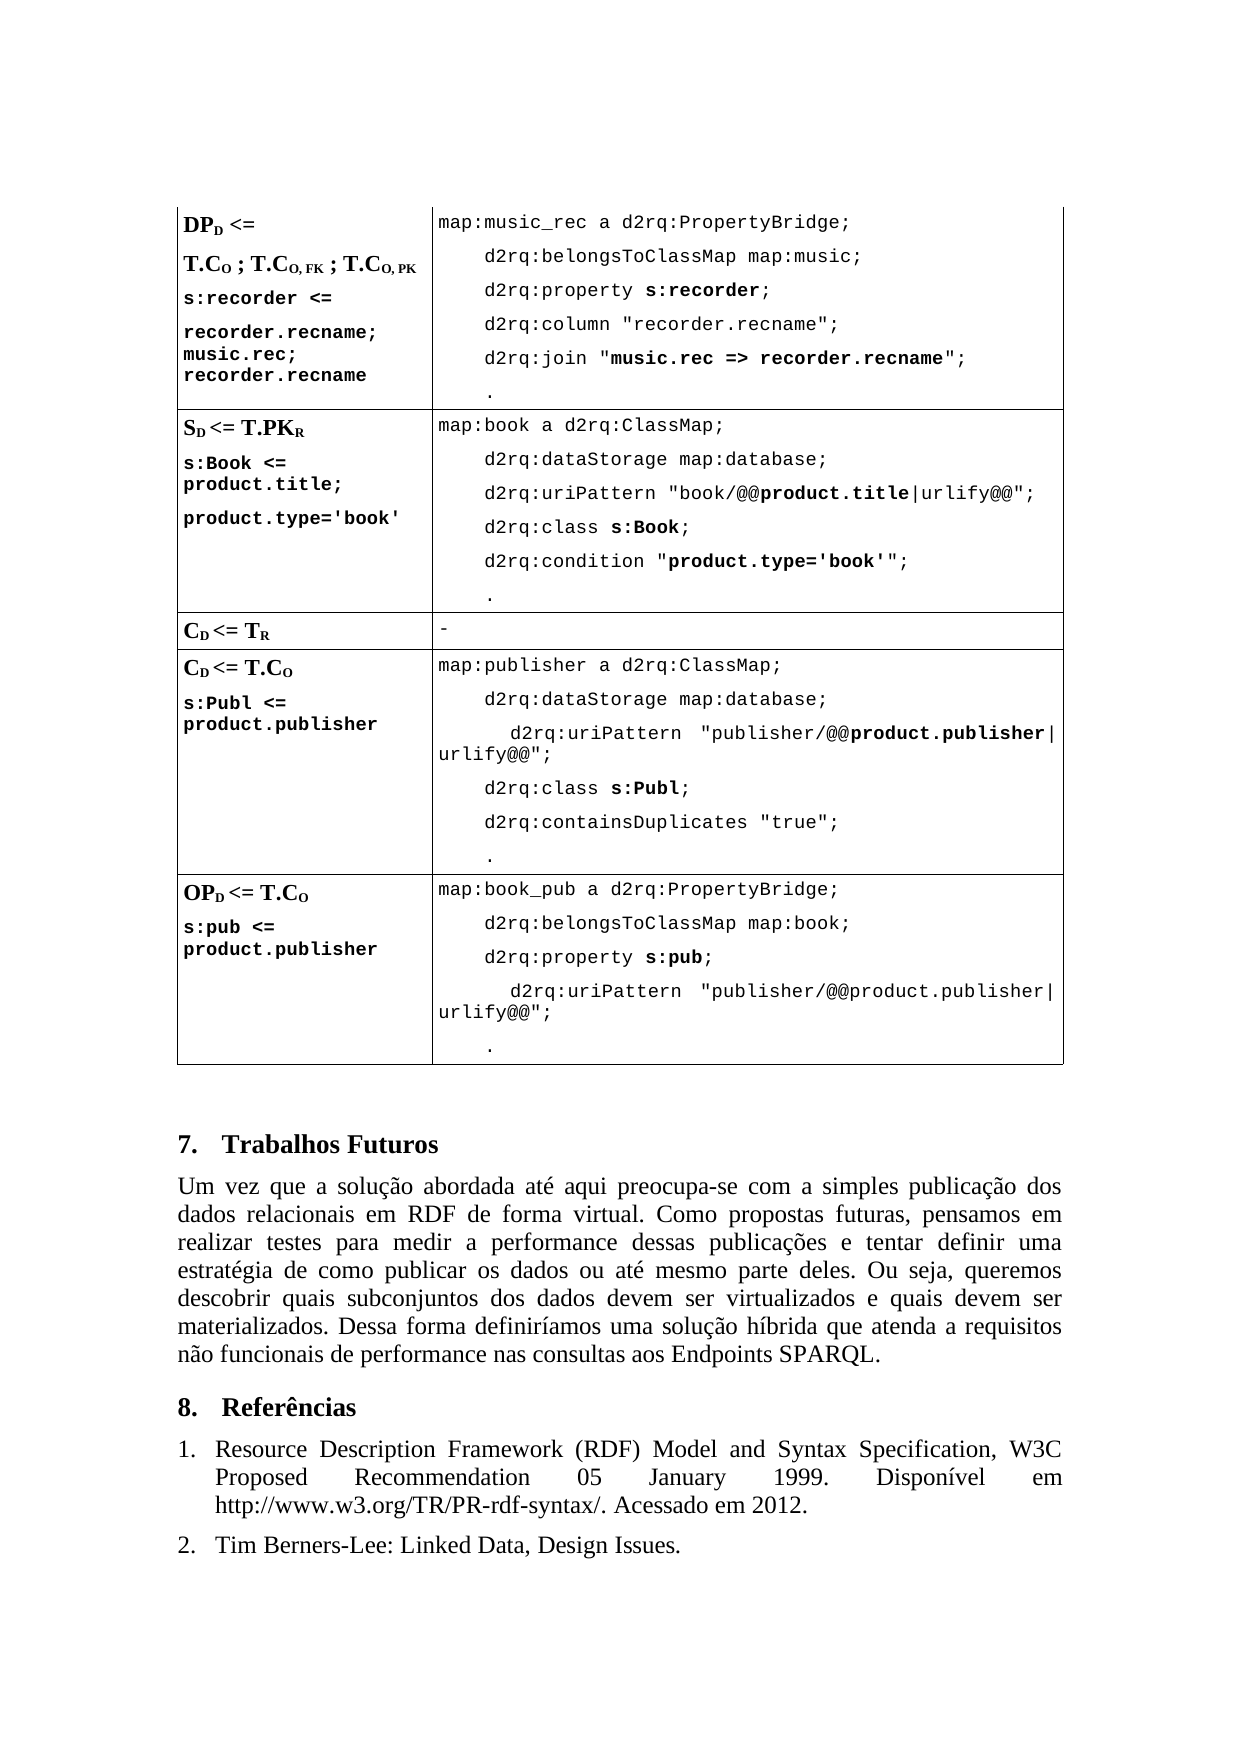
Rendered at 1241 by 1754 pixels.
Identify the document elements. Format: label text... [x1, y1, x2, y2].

title Trabalhos Futuros [177, 1129, 1063, 1159]
title Referências [177, 1392, 1063, 1422]
table_cell DPD <= T.CO ; T.CO, FK ; T.CO, PK s:recorder <= recorder.recname; music.rec; recorder.recname [178, 207, 432, 409]
list Tim Berners-Lee: Linked Data, Design Issues. [177, 1531, 1063, 1559]
table_cell map:music_rec a d2rq:PropertyBridge; d2rq:belongsToClassMap map:music; d2rq:property s:recorder; d2rq:column "recorder.recname"; d2rq:join "music.rec => recorder.recname"; . [433, 207, 1063, 409]
table_cell map:book a d2rq:ClassMap; d2rq:dataStorage map:database; d2rq:uriPattern "book/@@product.title|urlify@@"; d2rq:class s:Book; d2rq:condition "product.type='book'"; . [433, 410, 1063, 612]
table_cell SD <= T.PKR s:Book <= product.title; product.type='book' [178, 410, 432, 612]
list Resource Description Framework (RDF) Model and Syntax Specification, W3C Proposed Recommendation 05 January 1999. Disponível em http://www.w3.org/TR/PR-rdf-syntax/. Acessado em 2012. [177, 1435, 1063, 1519]
table_cell CD <= T.CO s:Publ <= product.publisher [178, 650, 432, 874]
table_cell map:book_pub a d2rq:PropertyBridge; d2rq:belongsToClassMap map:book; d2rq:property s:pub; d2rq:uriPattern "publisher/@@product.publisher|urlify@@"; . [433, 875, 1063, 1064]
table_cell map:publisher a d2rq:ClassMap; d2rq:dataStorage map:database; d2rq:uriPattern "publisher/@@product.publisher|urlify@@"; d2rq:class s:Publ; d2rq:containsDuplicates "true"; . [433, 650, 1063, 874]
table_cell - [433, 613, 1063, 649]
table_cell CD <= TR [178, 613, 432, 649]
text Um vez que a solução abordada até aqui preocupa-se com a simples publicação dos dados relacionais em RDF de forma virtual. Como propostas futuras, pensamos em realizar testes para medir a performance dessas publicações e tentar definir uma estratégia de como publicar os dados ou até mesmo parte deles. Ou seja, queremos descobrir quais subconjuntos dos dados devem ser virtualizados e quais devem ser materializados. Dessa forma definiríamos uma solução híbrida que atenda a requisitos não funcionais de performance nas consultas aos Endpoints SPARQL. [177, 1172, 1063, 1368]
table_cell OPD <= T.CO s:pub <= product.publisher [178, 875, 432, 1064]
